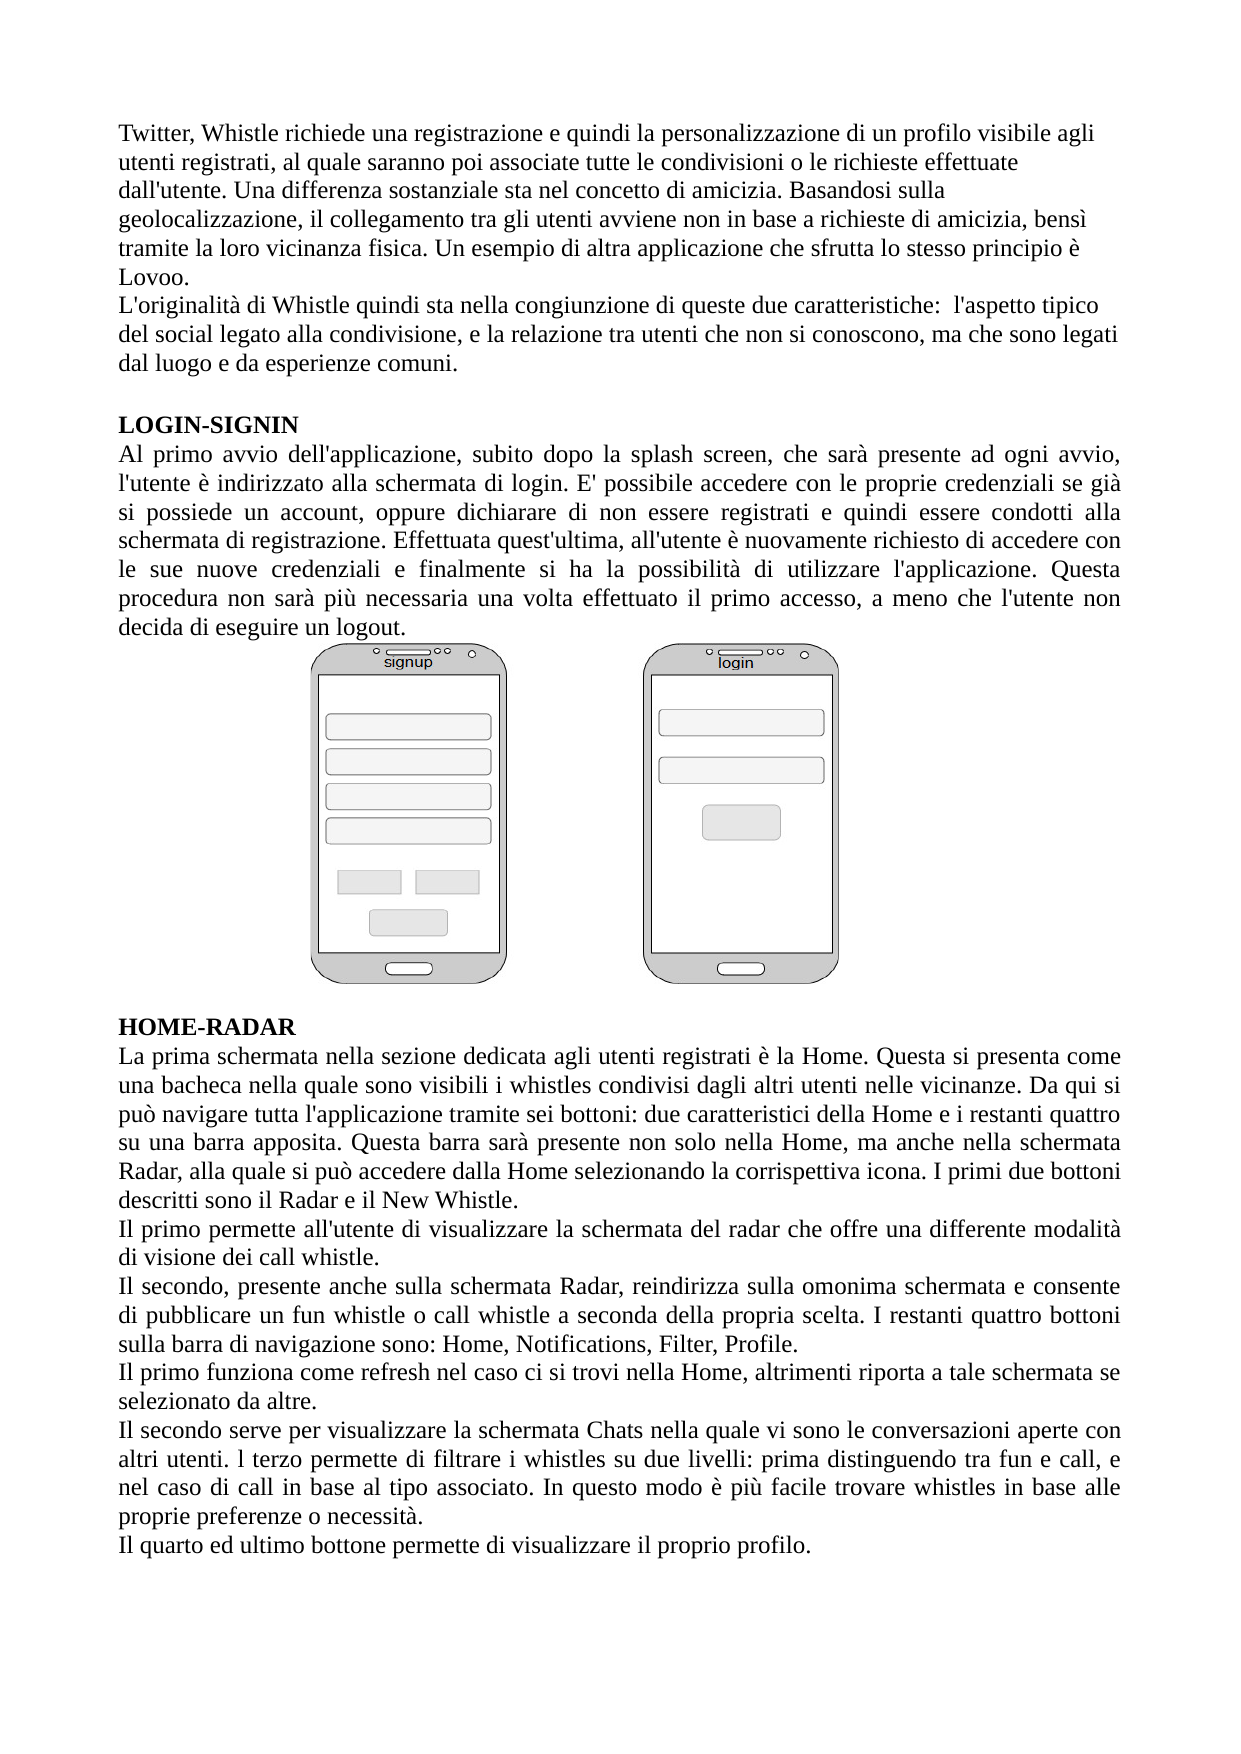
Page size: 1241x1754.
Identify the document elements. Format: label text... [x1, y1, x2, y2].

text La prima schermata nella sezione dedicata agli utenti registrati è la Home. Questa si presenta come una bacheca nella quale sono visibili i whistles condivisi dagli altri utenti nelle vicinanze. Da qui si può navigare tutta l'applicazione tramite sei bottoni: due caratteristici della Home e i restanti quattro su una barra apposita. Questa barra sarà presente non solo nella Home, ma anche nella schermata Radar, alla quale si può accedere dalla Home selezionando la corrispettiva icona. I primi due bottoni descritti sono il Radar e il New Whistle. [118, 1041, 1122, 1214]
text HOME-RADAR [118, 1012, 1122, 1041]
text Il primo funziona come refresh nel caso ci si trovi nella Home, altrimenti riporta a tale schermata se selezionato da altre. [118, 1357, 1122, 1415]
text Twitter, Whistle richiede una registrazione e quindi la personalizzazione di un profilo visibile agli utenti registrati, al quale saranno poi associate tutte le condivisioni o le richieste effettuate dall'utente. Una differenza sostanziale sta nel concetto di amicizia. Basandosi sulla geolocalizzazione, il collegamento tra gli utenti avviene non in base a richieste di amicizia, bensì tramite la loro vicinanza fisica. Un esempio di altra applicazione che sfrutta lo stesso principio è Lovoo. [118, 118, 1122, 291]
picture [310, 643, 839, 984]
text LOGIN-SIGNIN [118, 410, 1122, 439]
text L'originalità di Whistle quindi sta nella congiunzione di queste due caratteristiche: l'aspetto tipico del social legato alla condivisione, e la relazione tra utenti che non si conoscono, ma che sono legati dal luogo e da esperienze comuni. [118, 291, 1122, 377]
text Il primo permette all'utente di visualizzare la schermata del radar che offre una differente modalità di visione dei call whistle. [118, 1214, 1122, 1271]
text Il secondo, presente anche sulla schermata Radar, reindirizza sulla omonima schermata e consente di pubblicare un fun whistle o call whistle a seconda della propria scelta. I restanti quattro bottoni sulla barra di navigazione sono: Home, Notifications, Filter, Profile. [118, 1271, 1122, 1357]
text Il secondo serve per visualizzare la schermata Chats nella quale vi sono le conversazioni aperte con altri utenti. l terzo permette di filtrare i whistles su due livelli: prima distinguendo tra fun e call, e nel caso di call in base al tipo associato. In questo modo è più facile trovare whistles in base alle proprie preferenze o necessità. [118, 1415, 1122, 1530]
text Al primo avvio dell'applicazione, subito dopo la splash screen, che sarà presente ad ogni avvio, l'utente è indirizzato alla schermata di login. E' possibile accedere con le proprie credenziali se già si possiede un account, oppure dichiarare di non essere registrati e quindi essere condotti alla schermata di registrazione. Effettuata quest'ultima, all'utente è nuovamente richiesto di accedere con le sue nuove credenziali e finalmente si ha la possibilità di utilizzare l'applicazione. Questa procedura non sarà più necessaria una volta effettuato il primo accesso, a meno che l'utente non decida di eseguire un logout. [118, 439, 1122, 640]
text Il quarto ed ultimo bottone permette di visualizzare il proprio profilo. [118, 1530, 1122, 1559]
